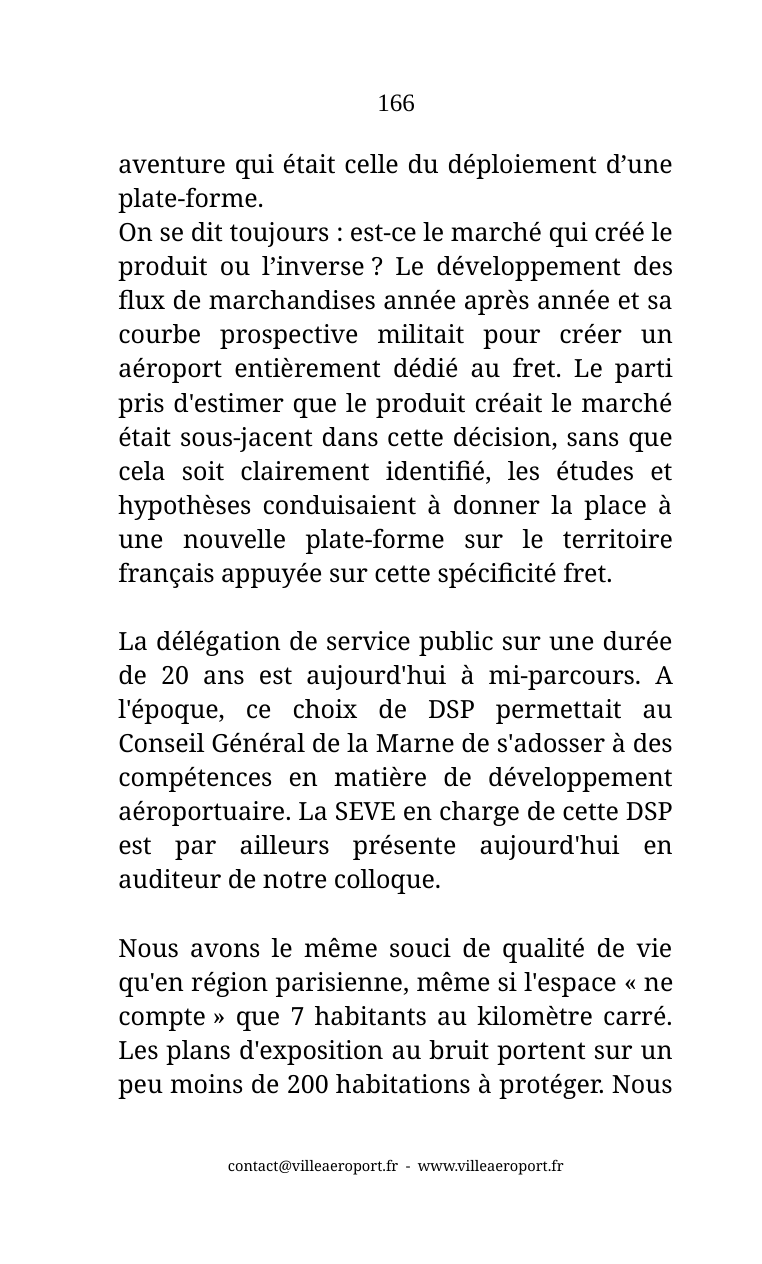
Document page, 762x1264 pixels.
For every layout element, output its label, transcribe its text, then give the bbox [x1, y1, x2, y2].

text aventure qui était celle du déploiement d’une plate-forme. [118, 147, 673, 215]
text Nous avons le même souci de qualité de vie qu'en région parisienne, même si l'espace « ne compte » que 7 habitants au kilomètre carré. Les plans d'exposition au bruit portent sur un peu moins de 200 habitations à protéger. Nous [118, 930, 673, 1101]
text La délégation de service public sur une durée de 20 ans est aujourd'hui à mi-parcours. A l'époque, ce choix de DSP permettait au Conseil Général de la Marne de s'adosser à des compétences en matière de développement aéroportuaire. La SEVE en charge de cette DSP est par ailleurs présente aujourd'hui en auditeur de notre colloque. [118, 624, 673, 896]
text On se dit toujours : est-ce le marché qui créé le produit ou l’inverse ? Le développement des flux de marchandises année après année et sa courbe prospective militait pour créer un aéroport entièrement dédié au fret. Le parti pris d'estimer que le produit créait le marché était sous-jacent dans cette décision, sans que cela soit clairement identifié, les études et hypothèses conduisaient à donner la place à une nouvelle plate-forme sur le territoire français appuyée sur cette spécificité fret. [118, 215, 673, 589]
